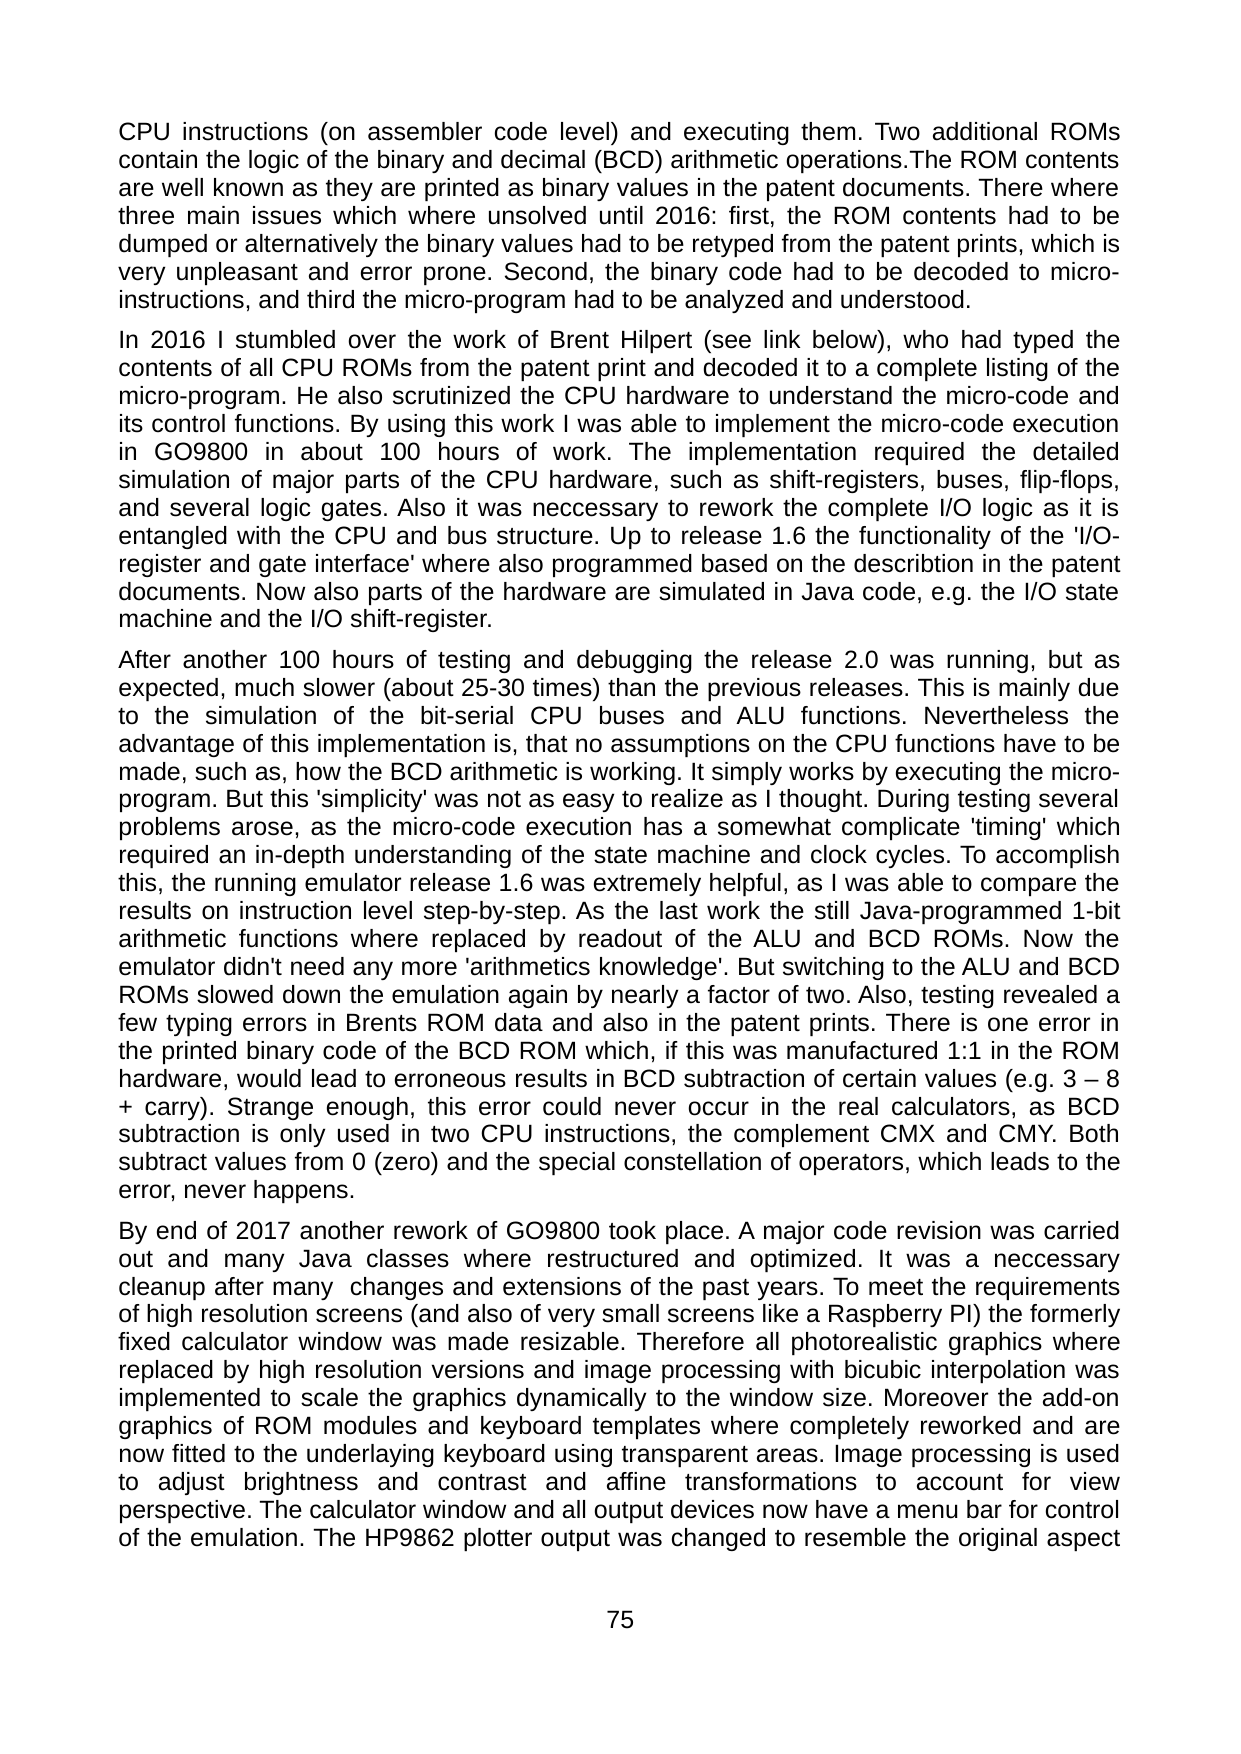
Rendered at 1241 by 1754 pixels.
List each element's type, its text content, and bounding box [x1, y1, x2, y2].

text CPU instructions (on assembler code level) and executing them. Two additional ROMs contain the logic of the binary and decimal (BCD) arithmetic operations.The ROM contents are well known as they are printed as binary values in the patent documents. There where three main issues which where unsolved until 2016: first, the ROM contents had to be dumped or alternatively the binary values had to be retyped from the patent prints, which is very unpleasant and error prone. Second, the binary code had to be decoded to micro-instructions, and third the micro-program had to be analyzed and understood. [118, 118, 1122, 313]
text In 2016 I stumbled over the work of Brent Hilpert (see link below), who had typed the contents of all CPU ROMs from the patent print and decoded it to a complete listing of the micro-program. He also scrutinized the CPU hardware to understand the micro-code and its control functions. By using this work I was able to implement the micro-code execution in GO9800 in about 100 hours of work. The implementation required the detailed simulation of major parts of the CPU hardware, such as shift-registers, buses, flip-flops, and several logic gates. Also it was neccessary to rework the complete I/O logic as it is entangled with the CPU and bus structure. Up to release 1.6 the functionality of the 'I/O-register and gate interface' where also programmed based on the describtion in the patent documents. Now also parts of the hardware are simulated in Java code, e.g. the I/O state machine and the I/O shift-register. [118, 326, 1122, 633]
text After another 100 hours of testing and debugging the release 2.0 was running, but as expected, much slower (about 25-30 times) than the previous releases. This is mainly due to the simulation of the bit-serial CPU buses and ALU functions. Nevertheless the advantage of this implementation is, that no assumptions on the CPU functions have to be made, such as, how the BCD arithmetic is working. It simply works by executing the micro-program. But this 'simplicity' was not as easy to realize as I thought. During testing several problems arose, as the micro-code execution has a somewhat complicate 'timing' which required an in-depth understanding of the state machine and clock cycles. To accomplish this, the running emulator release 1.6 was extremely helpful, as I was able to compare the results on instruction level step-by-step. As the last work the still Java-programmed 1-bit arithmetic functions where replaced by readout of the ALU and BCD ROMs. Now the emulator didn't need any more 'arithmetics knowledge'. But switching to the ALU and BCD ROMs slowed down the emulation again by nearly a factor of two. Also, testing revealed a few typing errors in Brents ROM data and also in the patent prints. There is one error in the printed binary code of the BCD ROM which, if this was manufactured 1:1 in the ROM hardware, would lead to erroneous results in BCD subtraction of certain values (e.g. 3 – 8 + carry). Strange enough, this error could never occur in the real calculators, as BCD subtraction is only used in two CPU instructions, the complement CMX and CMY. Both subtract values from 0 (zero) and the special constellation of operators, which leads to the error, never happens. [118, 646, 1122, 1204]
text By end of 2017 another rework of GO9800 took place. A major code revision was carried out and many Java classes where restructured and optimized. It was a neccessary cleanup after many changes and extensions of the past years. To meet the requirements of high resolution screens (and also of very small screens like a Raspberry PI) the formerly fixed calculator window was made resizable. Therefore all photorealistic graphics where replaced by high resolution versions and image processing with bicubic interpolation was implemented to scale the graphics dynamically to the window size. Moreover the add-on graphics of ROM modules and keyboard templates where completely reworked and are now fitted to the underlaying keyboard using transparent areas. Image processing is used to adjust brightness and contrast and affine transformations to account for view perspective. The calculator window and all output devices now have a menu bar for control of the emulation. The HP9862 plotter output was changed to resemble the original aspect [118, 1216, 1122, 1551]
